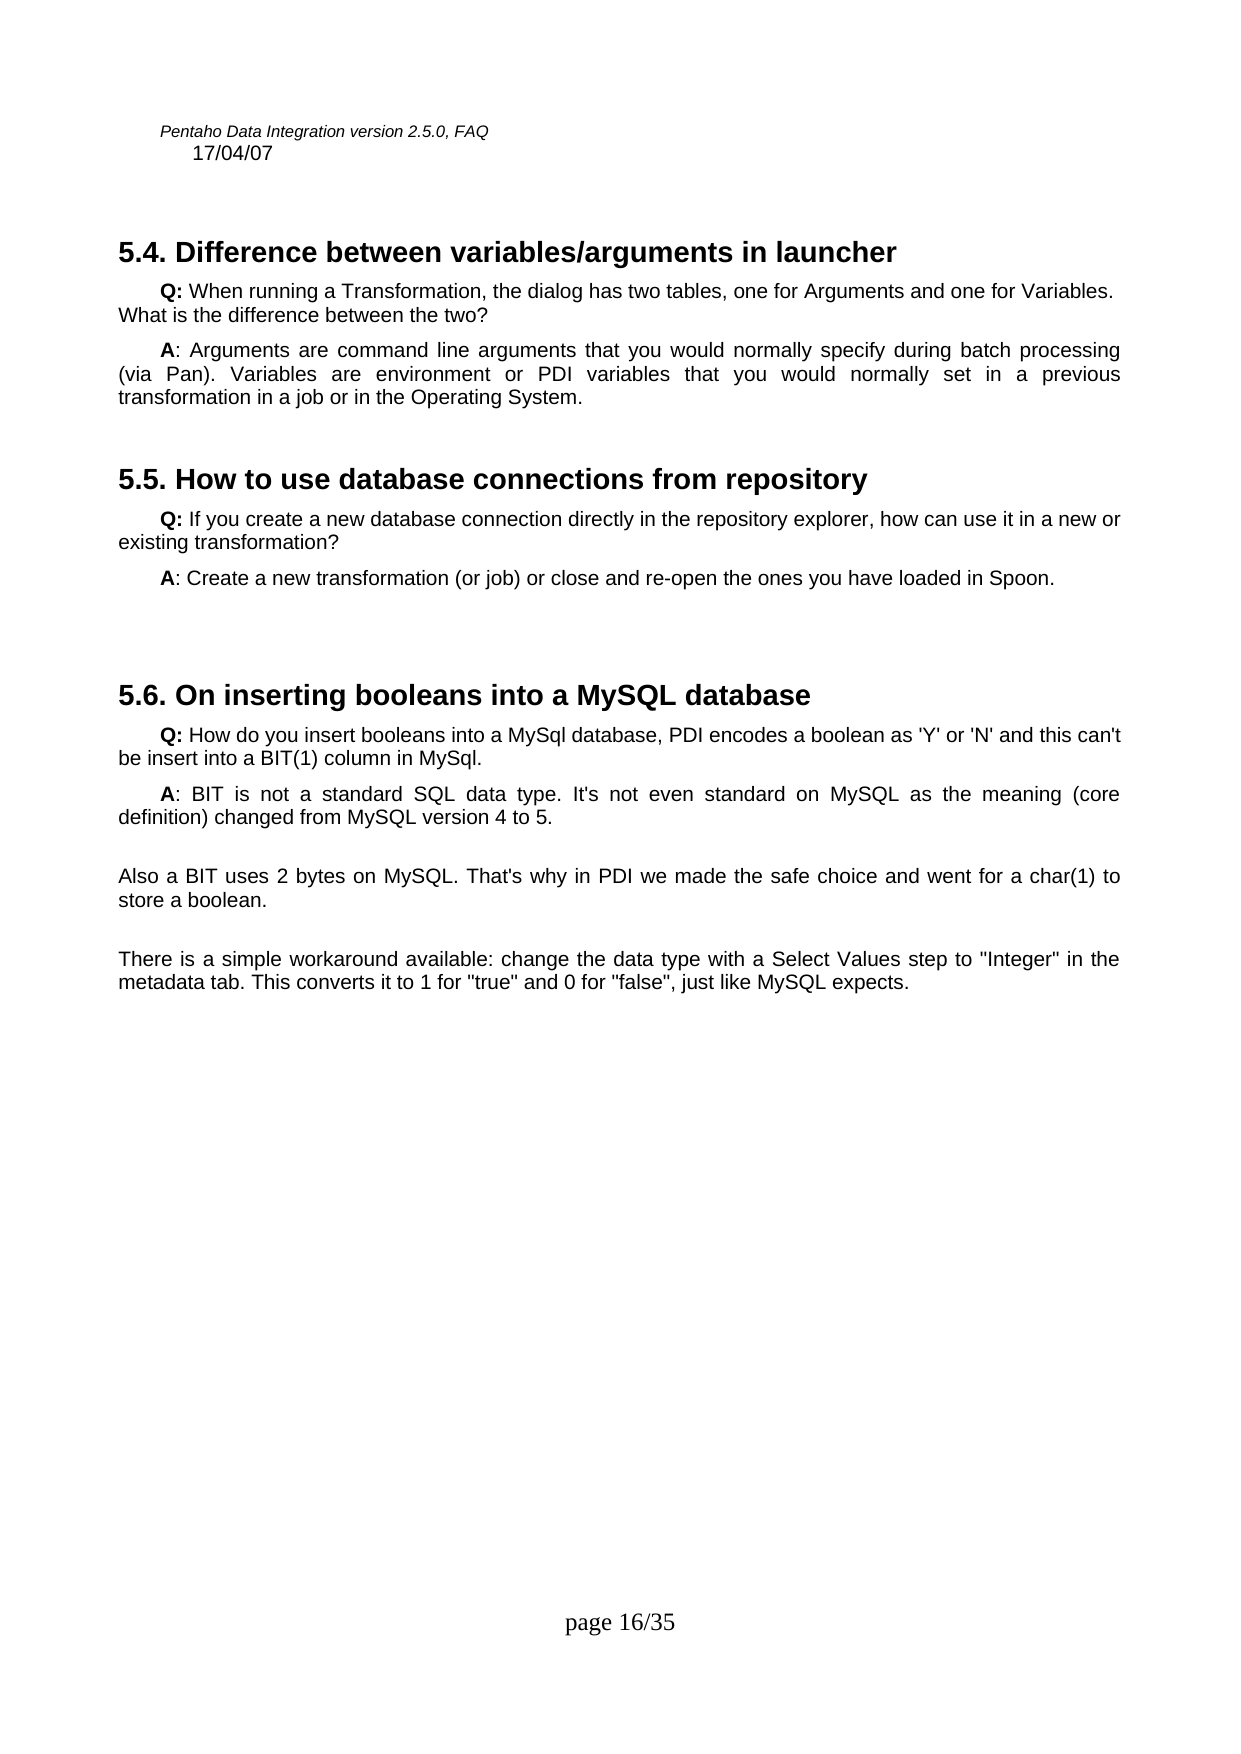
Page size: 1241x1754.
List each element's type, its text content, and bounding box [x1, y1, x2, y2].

text A: BIT is not a standard SQL data type. It's not even standard on MySQL as the meaning (core definition) changed from MySQL version 4 to 5. [118, 783, 1122, 829]
text A: Arguments are command line arguments that you would normally specify during batch processing (via Pan). Variables are environment or PDI variables that you would normally set in a previous transformation in a job or in the Operating System. [118, 339, 1122, 409]
subtitle On inserting booleans into a MySQL database [118, 679, 1122, 712]
subtitle Difference between variables/arguments in launcher [118, 236, 1122, 268]
text Q: How do you insert booleans into a MySql database, PDI encodes a boolean as 'Y' or 'N' and this can't be insert into a BIT(1) column in MySql. [118, 724, 1122, 770]
text Also a BIT uses 2 bytes on MySQL. That's why in PDI we made the safe choice and went for a char(1) to store a boolean. [118, 842, 1122, 911]
text There is a simple workaround available: change the data type with a Select Values step to "Integer" in the metadata tab. This converts it to 1 for "true" and 0 for "false", just like MySQL expects. [118, 924, 1122, 993]
subtitle How to use database connections from repository [118, 463, 1122, 496]
text Q: When running a Transformation, the dialog has two tables, one for Arguments and one for Variables. What is the difference between the two? [118, 280, 1122, 327]
text A: Create a new transformation (or job) or close and re-open the ones you have loaded in Spoon. [118, 566, 1122, 589]
text Q: If you create a new database connection directly in the repository explorer, how can use it in a new or existing transformation? [118, 507, 1122, 554]
